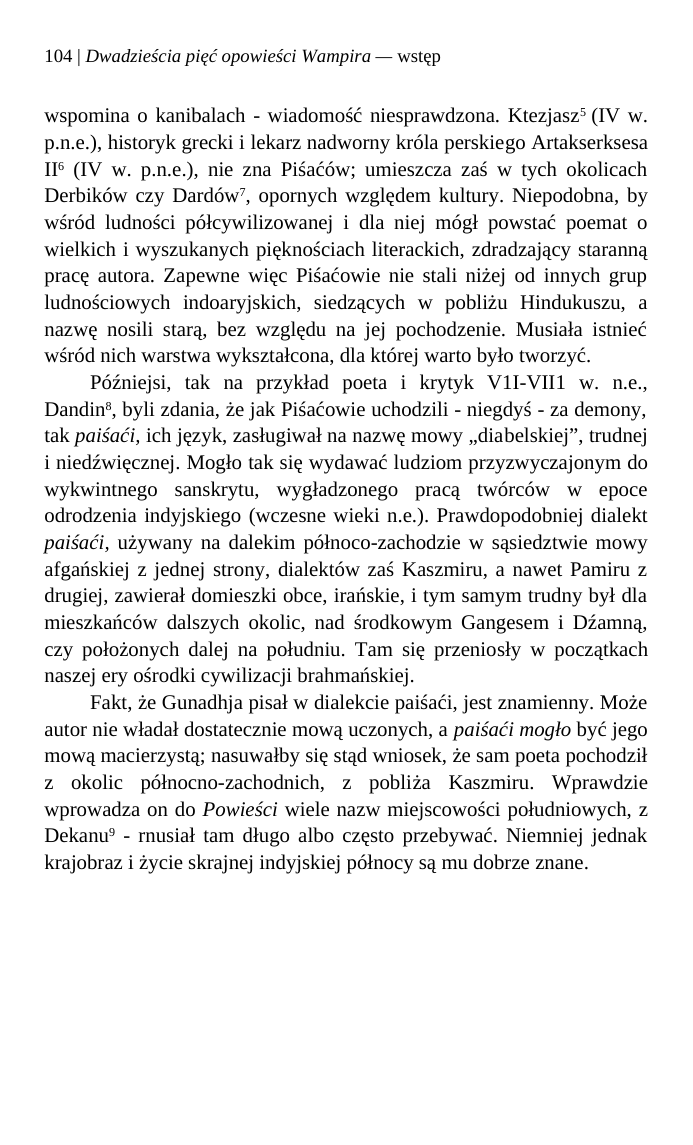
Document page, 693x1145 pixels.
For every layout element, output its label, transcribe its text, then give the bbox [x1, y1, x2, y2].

text Późniejsi, tak na przykład poeta i krytyk V1I-VII1 w. n.e., Dandin8, byli zdania, że jak Piśaćowie uchodzili - niegdyś - za demony, tak paiśaći, ich język, zasługiwał na nazwę mowy „dia­belskiej”, trudnej i niedźwięcznej. Mogło tak się wydawać lu­dziom przyzwyczajonym do wykwintnego sanskrytu, wygła­dzonego pracą twórców w epoce odrodzenia indyjskiego (wczesne wieki n.e.). Prawdopodobniej dialekt paiśaći, używany na dalekim północo-zachodzie w sąsiedztwie mowy afgańskiej z jednej strony, dialektów zaś Kaszmiru, a nawet Pamiru z dru­giej, zawierał domieszki obce, irańskie, i tym samym trudny był dla mieszkańców dalszych okolic, nad środkowym Gangesem i Dźamną, czy położonych dalej na południu. Tam się przenio­sły w początkach naszej ery ośrodki cywilizacji brahmańskiej. [44, 370, 648, 687]
text wspomina o kanibalach - wiadomość niesprawdzona. Ktezjasz5 (IV w. p.n.e.), historyk grecki i lekarz nadworny króla perskie­go Artakserksesa II6 (IV w. p.n.e.), nie zna Piśaćów; umieszcza zaś w tych okolicach Derbików czy Dardów7, opornych wzglę­dem kultury. Niepodobna, by wśród ludności półcywilizowanej i dla niej mógł powstać poemat o wielkich i wyszukanych pięk­nościach literackich, zdradzający staranną pracę autora. Za­pewne więc Piśaćowie nie stali niżej od innych grup ludno­ściowych indoaryjskich, siedzących w pobliżu Hindukuszu, a nazwę nosili starą, bez względu na jej pochodzenie. Musiała istnieć wśród nich warstwa wykształcona, dla której warto było tworzyć. [44, 103, 648, 367]
text Fakt, że Gunadhja pisał w dialekcie paiśaći, jest znamienny. Może autor nie władał dostatecznie mową uczonych, a paiśaći mogło być jego mową macierzystą; nasuwałby się stąd wniosek, że sam poeta pochodził z okolic północno-zachodnich, z pobli­ża Kaszmiru. Wprawdzie wprowadza on do Powieści wiele nazw miejscowości południowych, z Dekanu9 - rnusiał tam długo albo często przebywać. Niemniej jednak krajobraz i życie skrajnej indyjskiej północy są mu dobrze znane. [44, 690, 648, 874]
text 104 | Dwadzieścia pięć opowieści Wampira — wstęp [44, 45, 648, 66]
